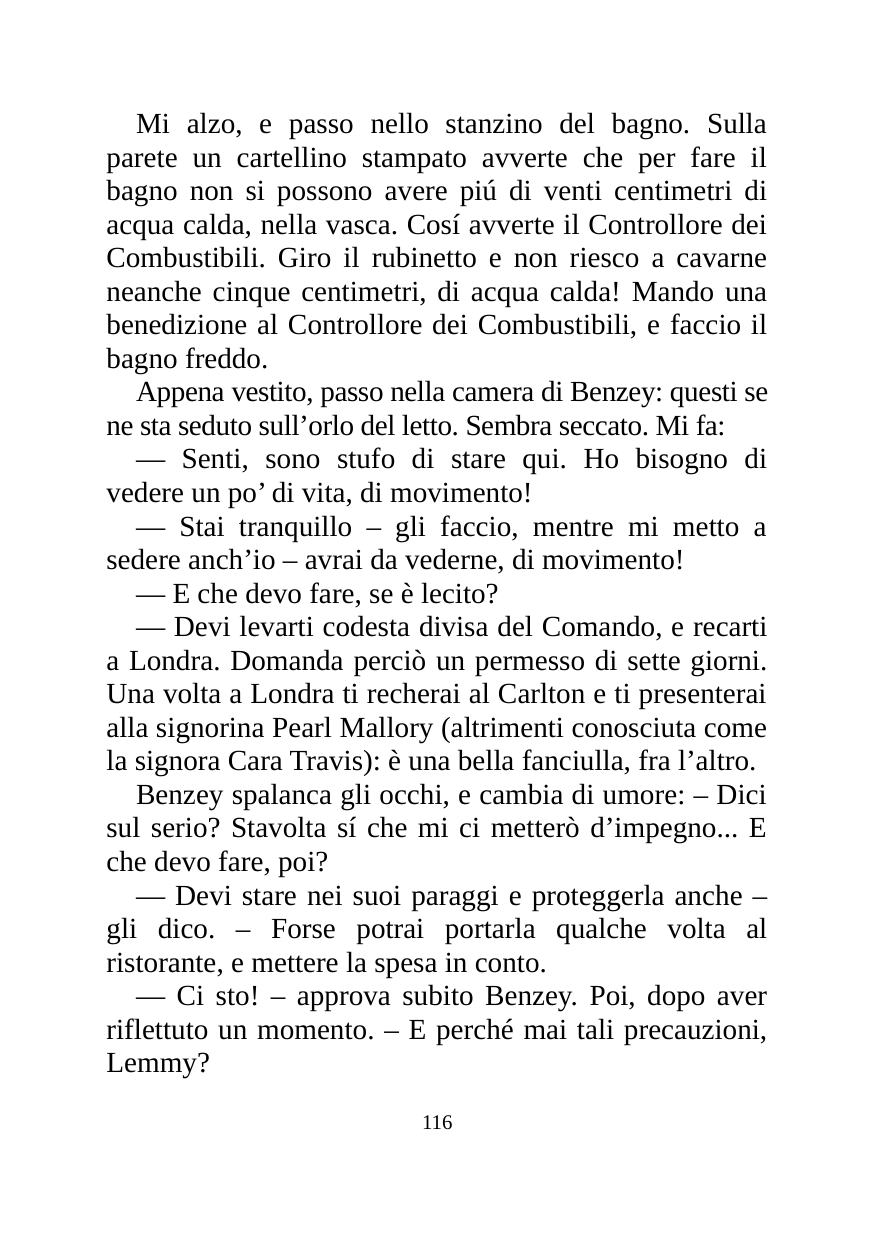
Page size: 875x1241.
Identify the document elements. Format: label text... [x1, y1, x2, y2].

text — Stai tranquillo – gli faccio, mentre mi metto a sedere anch’io – avrai da vederne, di movimento! [106, 509, 768, 576]
text — Ci sto! – approva subito Benzey. Poi, dopo aver riflettuto un momento. – E perché mai tali precauzioni, Lemmy? [106, 978, 768, 1079]
text — Devi stare nei suoi paraggi e proteggerla anche – gli dico. – Forse potrai portarla qualche volta al ristorante, e mettere la spesa in conto. [106, 878, 768, 978]
text Benzey spalanca gli occhi, e cambia di umore: – Dici sul serio? Stavolta sí che mi ci metterò d’impegno... E che devo fare, poi? [106, 777, 768, 878]
text — Senti, sono stufo di stare qui. Ho bisogno di vedere un po’ di vita, di movimento! [106, 442, 768, 509]
text Mi alzo, e passo nello stanzino del bagno. Sulla parete un cartellino stampato avverte che per fare il bagno non si possono avere piú di venti centimetri di acqua calda, nella vasca. Cosí avverte il Controllore dei Combustibili. Giro il rubinetto e non riesco a cavarne neanche cinque centimetri, di acqua calda! Mando una benedizione al Controllore dei Combustibili, e faccio il bagno freddo. [106, 106, 768, 374]
text — E che devo fare, se è lecito? [106, 576, 768, 609]
text Appena vestito, passo nella camera di Benzey: questi se ne sta seduto sull’orlo del letto. Sembra seccato. Mi fa: [106, 374, 768, 442]
text — Devi levarti codesta divisa del Comando, e recarti a Londra. Domanda perciò un permesso di sette giorni. Una volta a Londra ti recherai al Carlton e ti presenterai alla signorina Pearl Mallory (altrimenti conosciuta come la signora Cara Travis): è una bella fanciulla, fra l’altro. [106, 609, 768, 777]
